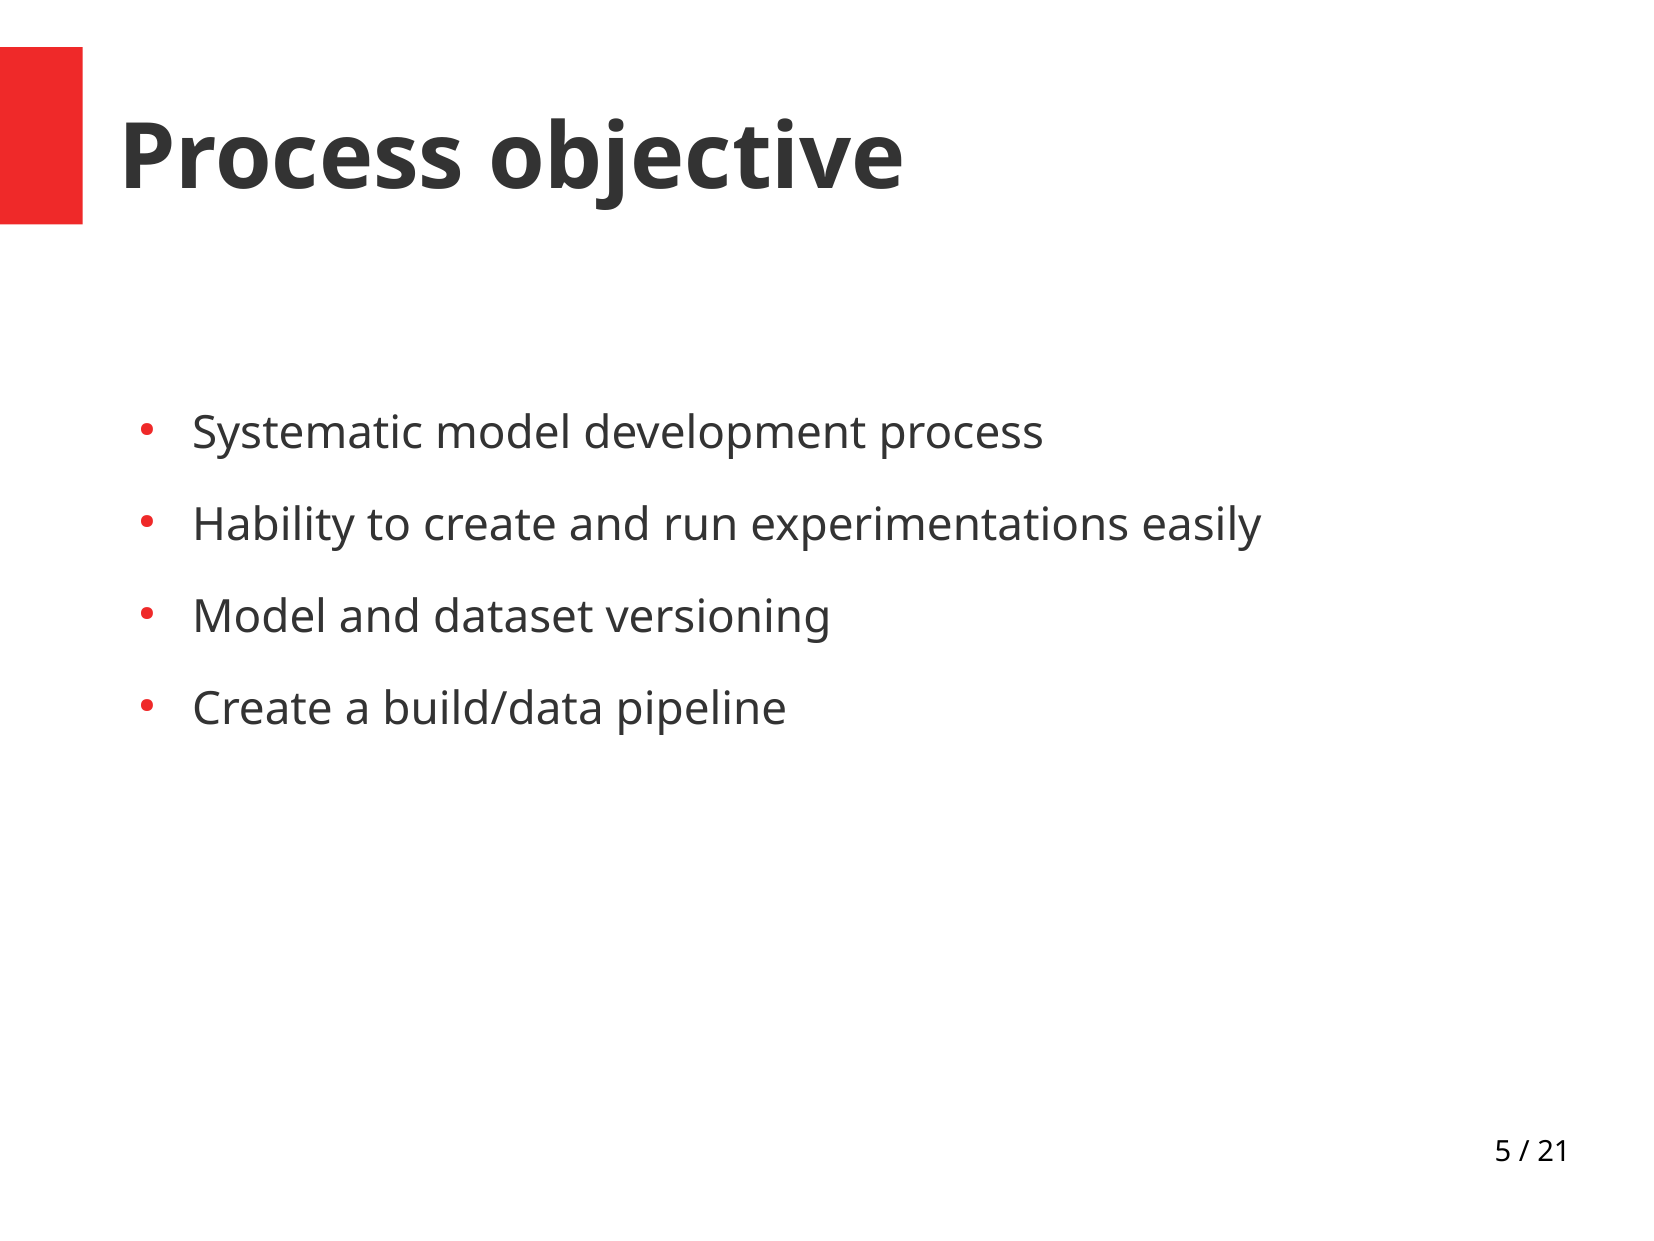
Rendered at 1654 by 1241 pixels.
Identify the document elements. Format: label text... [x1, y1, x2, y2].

title Process objective [118, 49, 1571, 257]
list Systematic model development process Hability to create and run experimentations easily Model and dataset versioning Create a build/data pipeline [121, 307, 1539, 1010]
